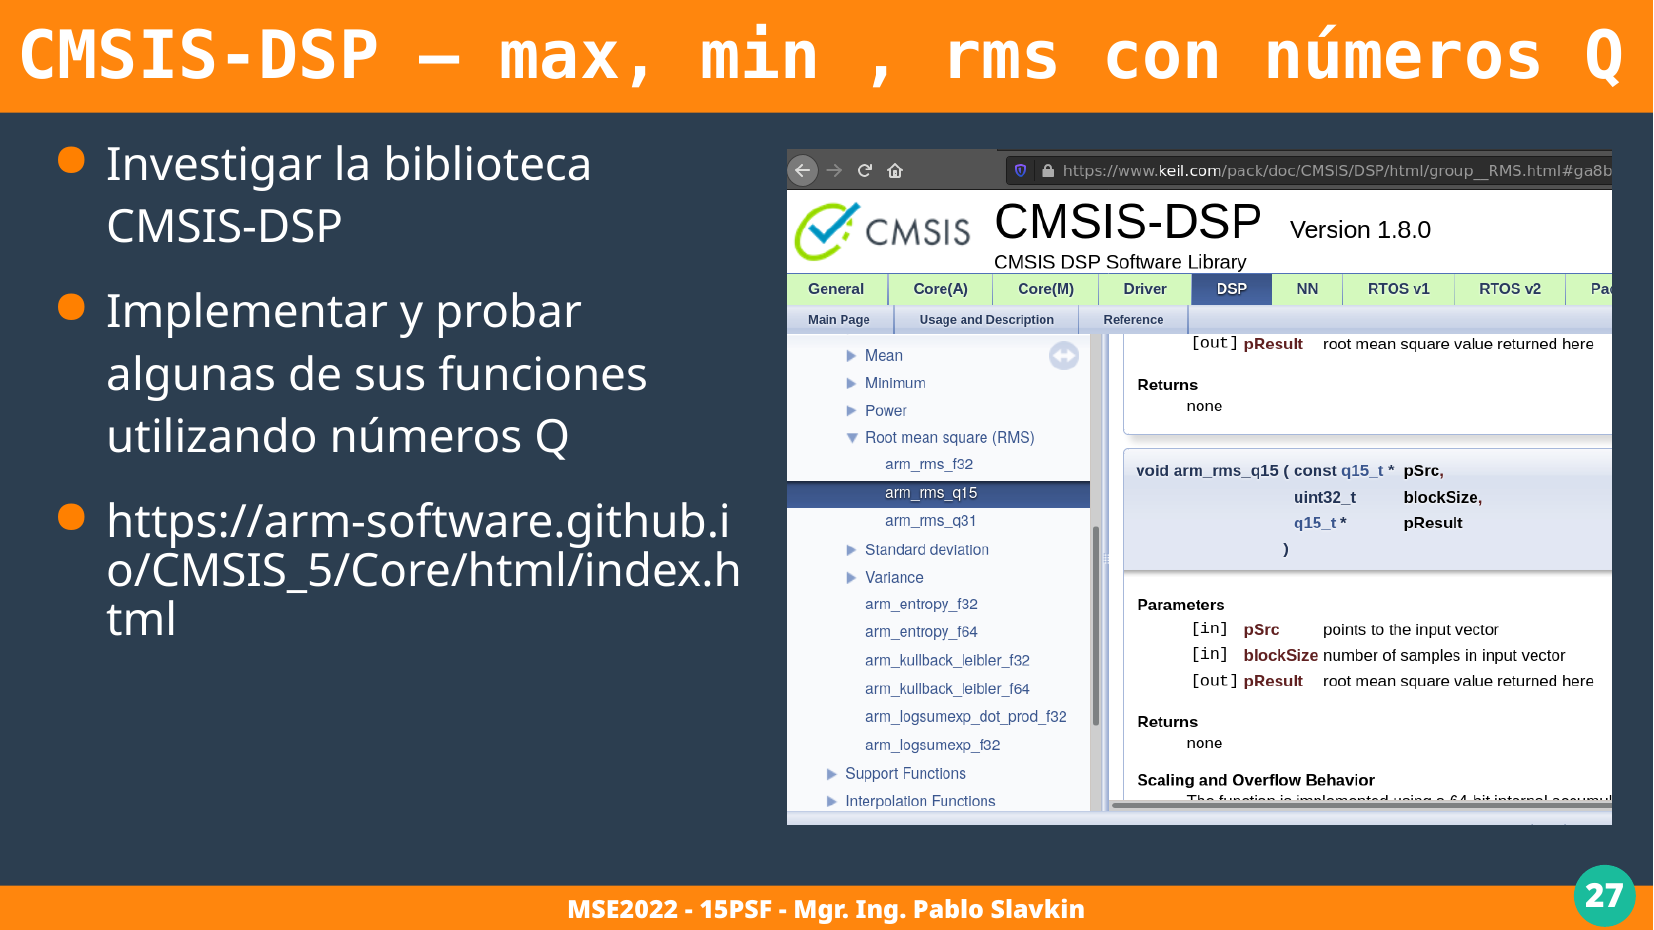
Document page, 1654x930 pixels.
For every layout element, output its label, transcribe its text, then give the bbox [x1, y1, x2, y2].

title CMSIS-DSP – max, min , rms con números Q [17, 16, 1653, 113]
picture [787, 149, 1612, 826]
list Investigar la biblioteca CMSIS-DSP Implementar y probar algunas de sus funciones utilizando números Q https://arm-software.github.io/CMSIS_5/Core/html/index.html [35, 131, 751, 863]
